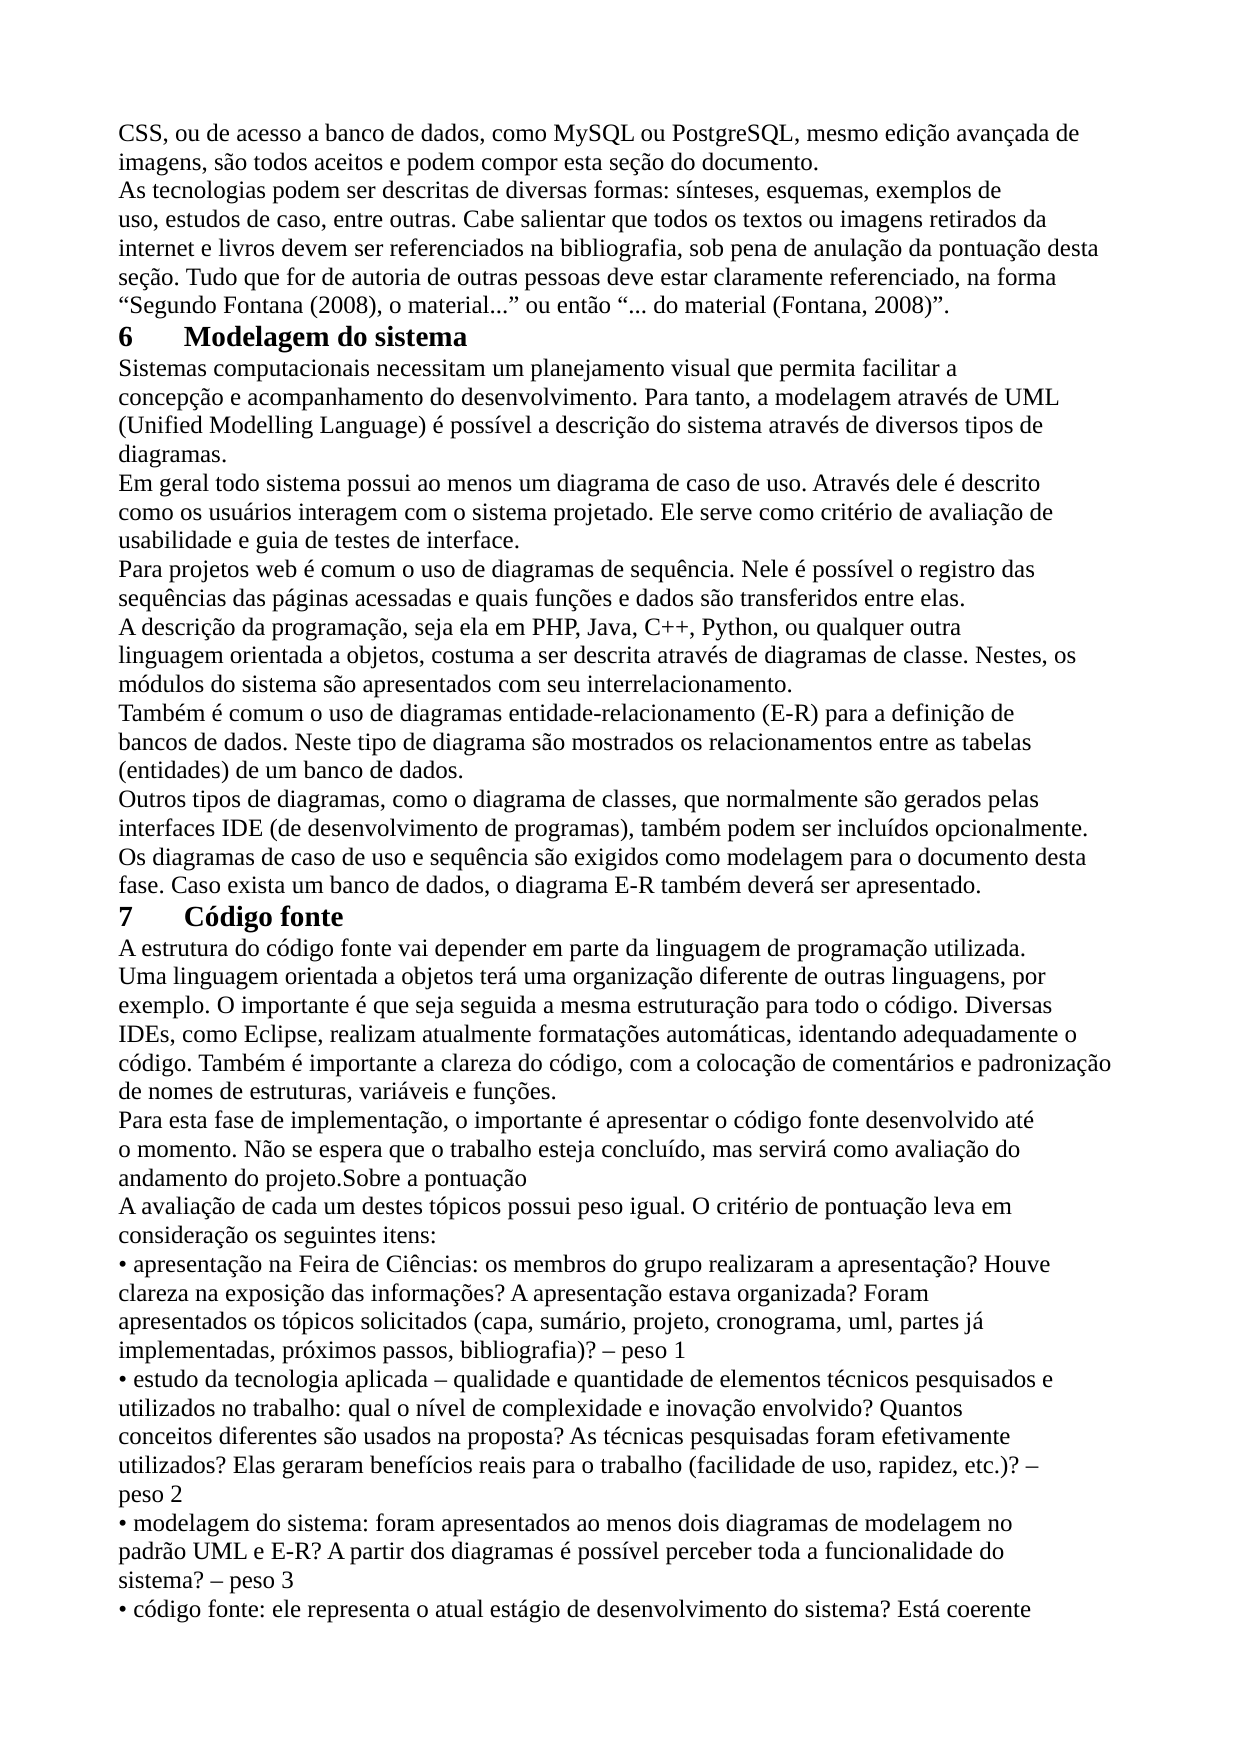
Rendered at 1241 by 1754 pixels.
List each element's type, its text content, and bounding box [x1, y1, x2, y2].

text 7 Código fonte [118, 899, 1122, 933]
text internet e livros devem ser referenciados na bibliografia, sob pena de anulação da pontuação desta [118, 233, 1122, 262]
text clareza na exposição das informações? A apresentação estava organizada? Foram [118, 1278, 1122, 1306]
text Outros tipos de diagramas, como o diagrama de classes, que normalmente são gerados pelas [118, 784, 1122, 813]
text A avaliação de cada um destes tópicos possui peso igual. O critério de pontuação leva em [118, 1191, 1122, 1220]
text 6 Modelagem do sistema [118, 319, 1122, 353]
text módulos do sistema são apresentados com seu interrelacionamento. [118, 669, 1122, 698]
text peso 2 [118, 1479, 1122, 1508]
text • estudo da tecnologia aplicada – qualidade e quantidade de elementos técnicos pesquisados e [118, 1364, 1122, 1393]
text • apresentação na Feira de Ciências: os membros do grupo realizaram a apresentação? Houve [118, 1249, 1122, 1278]
text usabilidade e guia de testes de interface. [118, 525, 1122, 554]
text utilizados no trabalho: qual o nível de complexidade e inovação envolvido? Quantos [118, 1393, 1122, 1421]
text (Unified Modelling Language) é possível a descrição do sistema através de diversos tipos de [118, 410, 1122, 439]
text o momento. Não se espera que o trabalho esteja concluído, mas servirá como avaliação do [118, 1134, 1122, 1163]
text Os diagramas de caso de uso e sequência são exigidos como modelagem para o documento desta [118, 842, 1122, 870]
text concepção e acompanhamento do desenvolvimento. Para tanto, a modelagem através de UML [118, 382, 1122, 410]
text linguagem orientada a objetos, costuma a ser descrita através de diagramas de classe. Nestes, os [118, 640, 1122, 669]
text A estrutura do código fonte vai depender em parte da linguagem de programação utilizada. [118, 933, 1122, 961]
text imagens, são todos aceitos e podem compor esta seção do documento. [118, 147, 1122, 176]
text como os usuários interagem com o sistema projetado. Ele serve como critério de avaliação de [118, 497, 1122, 525]
text conceitos diferentes são usados na proposta? As técnicas pesquisadas foram efetivamente [118, 1421, 1122, 1450]
text Uma linguagem orientada a objetos terá uma organização diferente de outras linguagens, por [118, 961, 1122, 990]
text A descrição da programação, seja ela em PHP, Java, C++, Python, ou qualquer outra [118, 612, 1122, 640]
text bancos de dados. Neste tipo de diagrama são mostrados os relacionamentos entre as tabelas [118, 727, 1122, 755]
text Sistemas computacionais necessitam um planejamento visual que permita facilitar a [118, 353, 1122, 382]
text seção. Tudo que for de autoria de outras pessoas deve estar claramente referenciado, na forma [118, 262, 1122, 291]
text CSS, ou de acesso a banco de dados, como MySQL ou PostgreSQL, mesmo edição avançada de [118, 118, 1122, 147]
text diagramas. [118, 439, 1122, 468]
text consideração os seguintes itens: [118, 1220, 1122, 1249]
text fase. Caso exista um banco de dados, o diagrama E-R também deverá ser apresentado. [118, 870, 1122, 899]
text Em geral todo sistema possui ao menos um diagrama de caso de uso. Através dele é descrito [118, 468, 1122, 497]
text exemplo. O importante é que seja seguida a mesma estruturação para todo o código. Diversas [118, 990, 1122, 1019]
text código. Também é importante a clareza do código, com a colocação de comentários e padronização [118, 1048, 1122, 1076]
text uso, estudos de caso, entre outras. Cabe salientar que todos os textos ou imagens retirados da [118, 204, 1122, 233]
text IDEs, como Eclipse, realizam atualmente formatações automáticas, identando adequadamente o [118, 1019, 1122, 1048]
text “Segundo Fontana (2008), o material...” ou então “... do material (Fontana, 2008)”. [118, 291, 1122, 319]
text interfaces IDE (de desenvolvimento de programas), também podem ser incluídos opcionalmente. [118, 813, 1122, 842]
text utilizados? Elas geraram benefícios reais para o trabalho (facilidade de uso, rapidez, etc.)? – [118, 1450, 1122, 1479]
text padrão UML e E-R? A partir dos diagramas é possível perceber toda a funcionalidade do [118, 1536, 1122, 1565]
text • modelagem do sistema: foram apresentados ao menos dois diagramas de modelagem no [118, 1508, 1122, 1536]
text Para projetos web é comum o uso de diagramas de sequência. Nele é possível o registro das [118, 554, 1122, 583]
text andamento do projeto.Sobre a pontuação [118, 1163, 1122, 1191]
text apresentados os tópicos solicitados (capa, sumário, projeto, cronograma, uml, partes já [118, 1306, 1122, 1335]
text Para esta fase de implementação, o importante é apresentar o código fonte desenvolvido até [118, 1105, 1122, 1134]
text • código fonte: ele representa o atual estágio de desenvolvimento do sistema? Está coerente [118, 1594, 1122, 1623]
text As tecnologias podem ser descritas de diversas formas: sínteses, esquemas, exemplos de [118, 176, 1122, 204]
text sistema? – peso 3 [118, 1565, 1122, 1594]
text de nomes de estruturas, variáveis e funções. [118, 1076, 1122, 1105]
text sequências das páginas acessadas e quais funções e dados são transferidos entre elas. [118, 583, 1122, 612]
text Também é comum o uso de diagramas entidade-relacionamento (E-R) para a definição de [118, 698, 1122, 727]
text implementadas, próximos passos, bibliografia)? – peso 1 [118, 1335, 1122, 1364]
text (entidades) de um banco de dados. [118, 755, 1122, 784]
